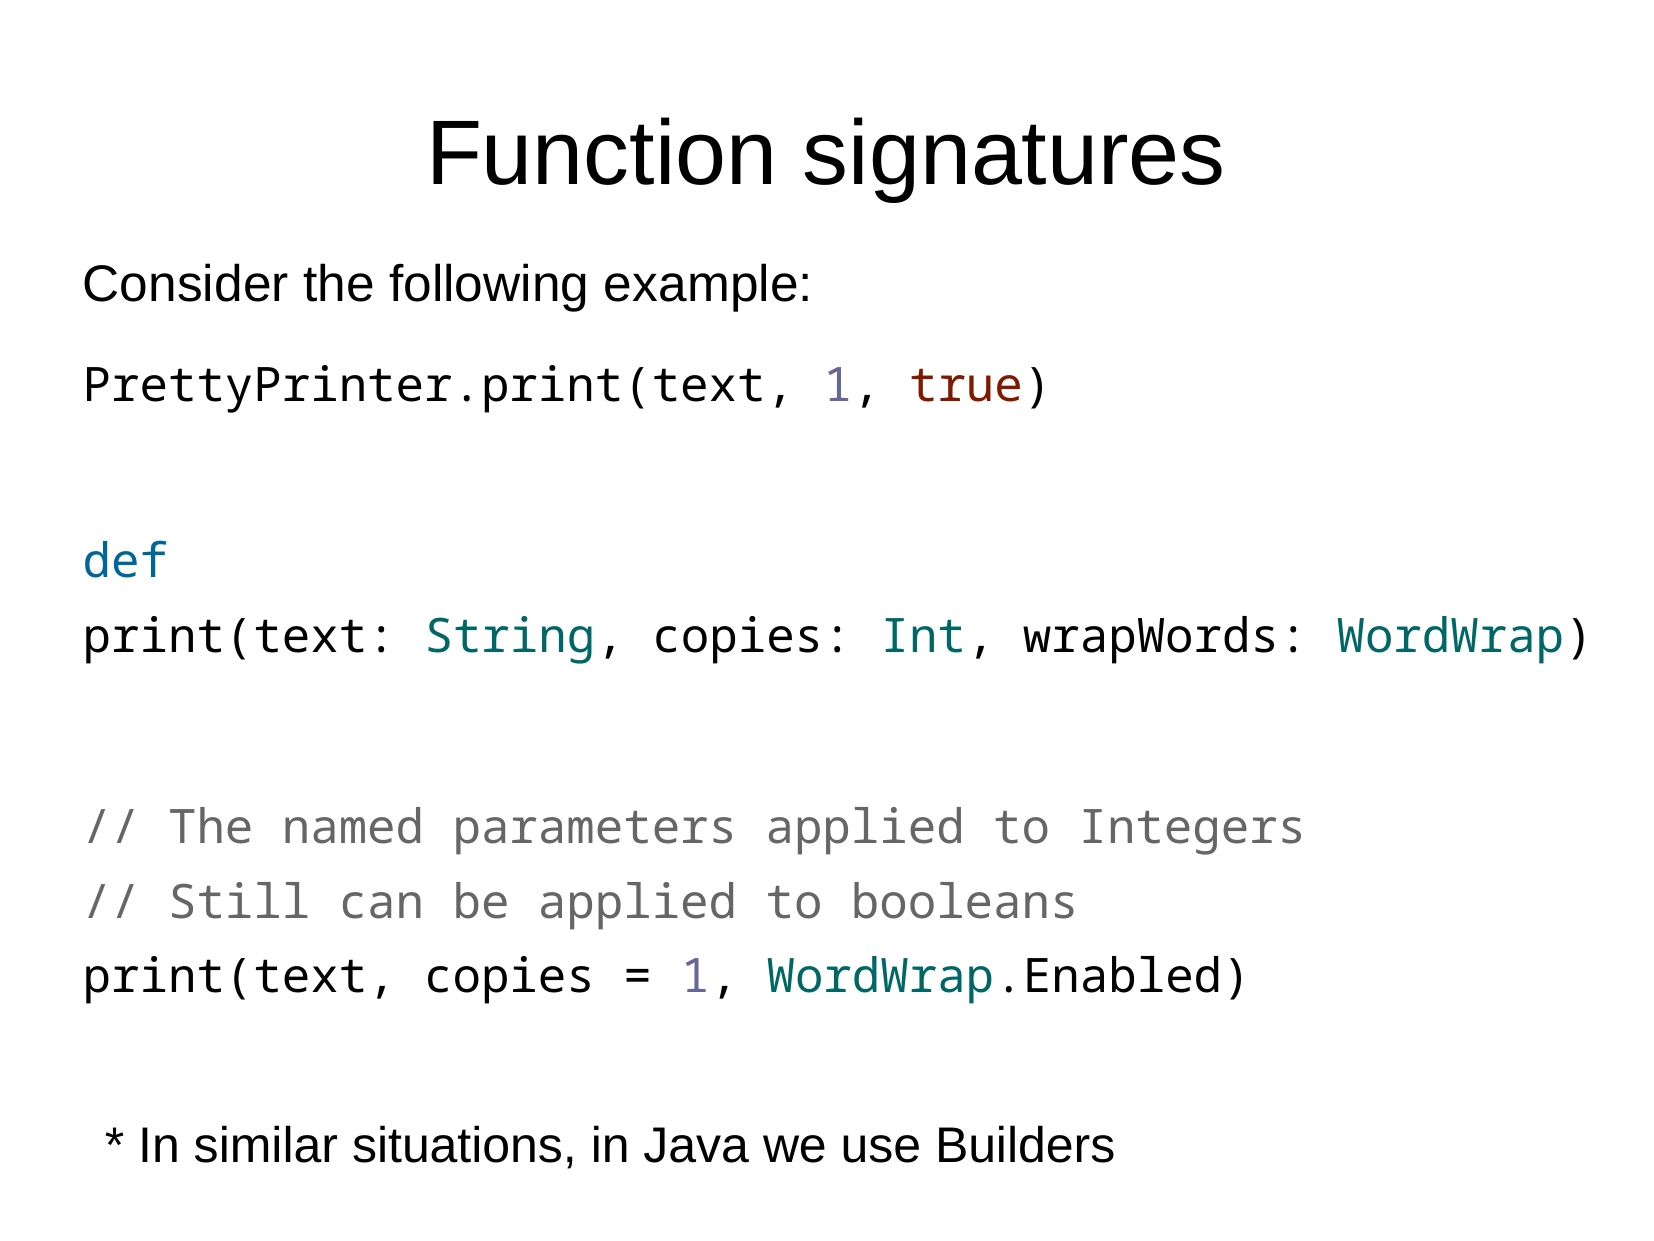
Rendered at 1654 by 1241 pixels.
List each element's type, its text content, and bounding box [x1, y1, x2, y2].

text_box * In similar situations, in Java we use Builders [90, 1110, 1131, 1181]
title Function signatures [82, 49, 1571, 255]
list Consider the following example: PrettyPrinter.print(text, 1, true) def print(text: String, copies: Int, wrapWords: WordWrap) // The named parameters applied to Integers // Still can be applied to booleans print(text, copies = 1, WordWrap.Enabled) [82, 255, 1606, 1030]
